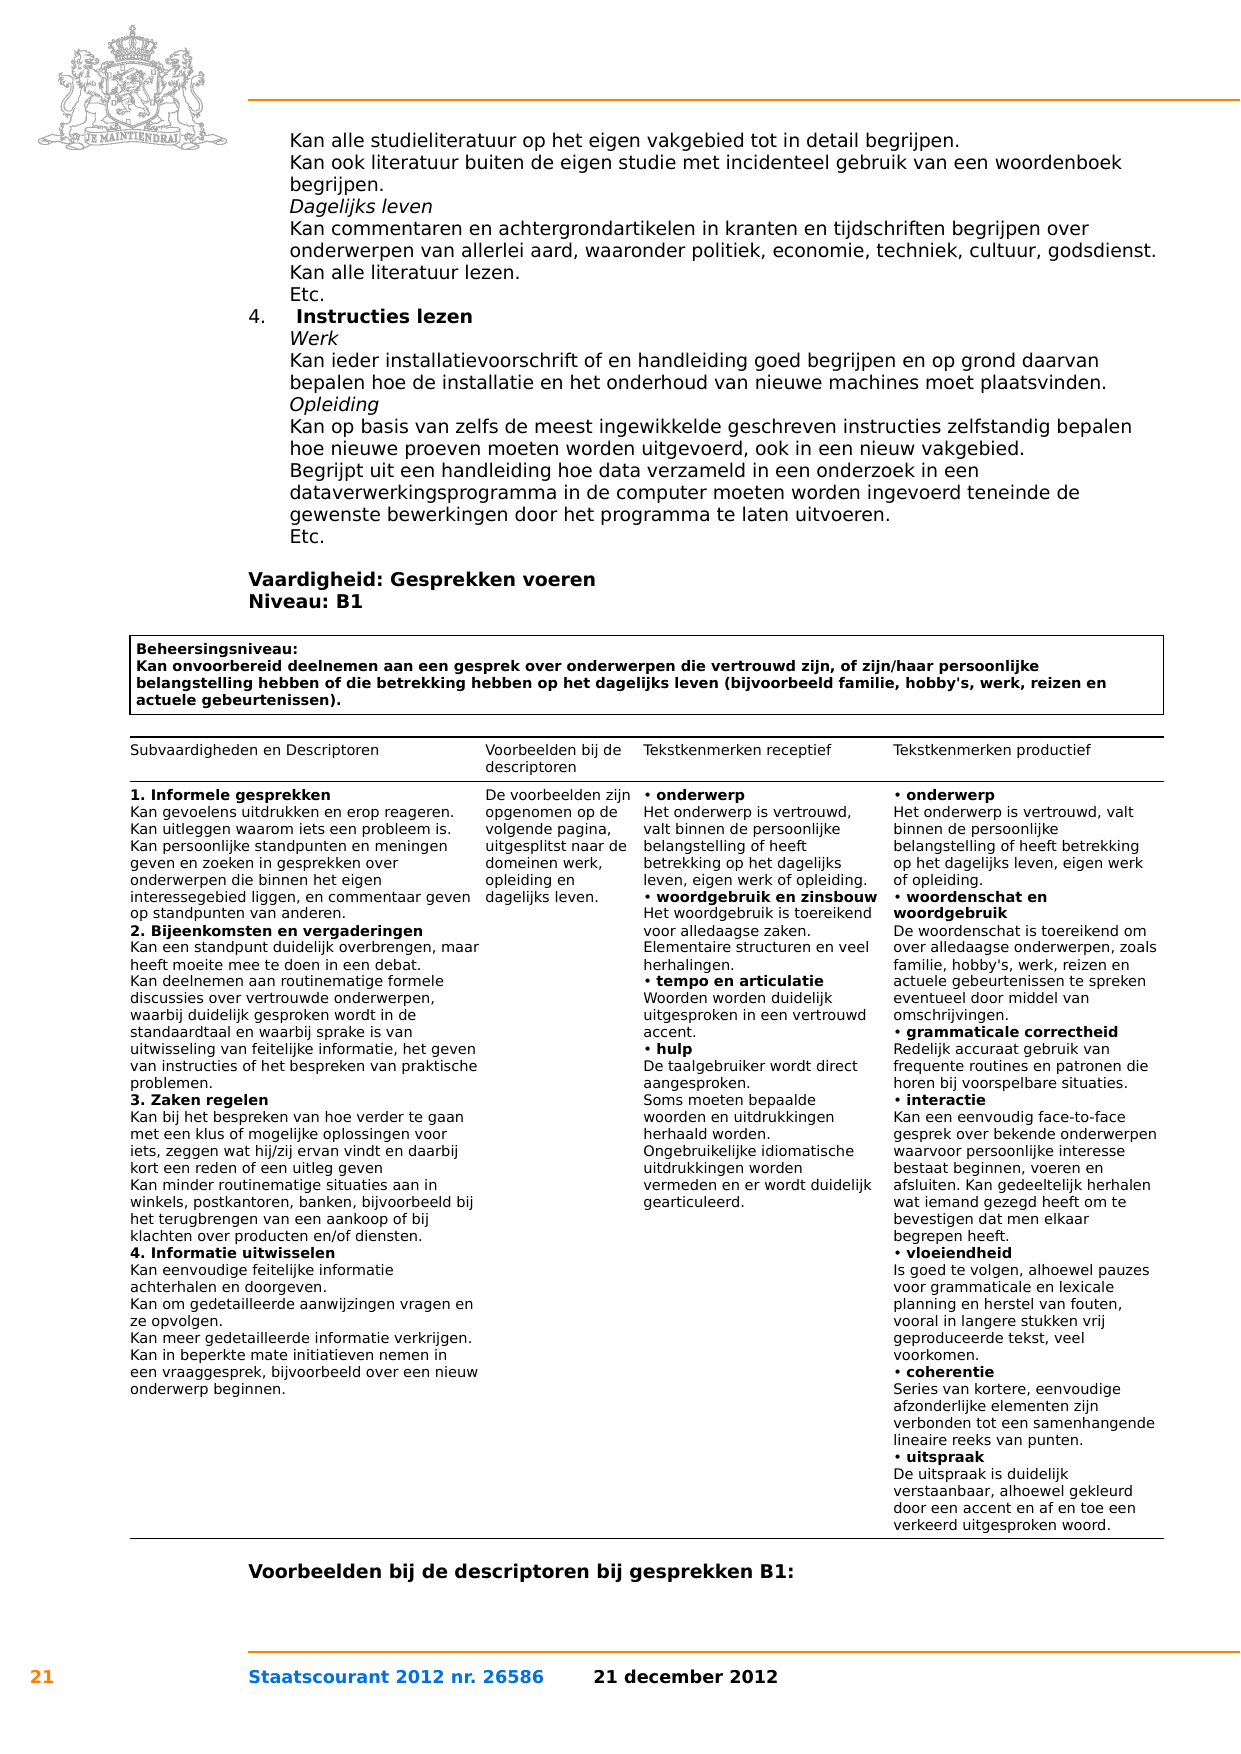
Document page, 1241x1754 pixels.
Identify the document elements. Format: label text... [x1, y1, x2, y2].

text Werk [289, 328, 1163, 350]
table_cell 1. Informele gesprekken Kan gevoelens uitdrukken en erop reageren. Kan uitleggen waarom iets een probleem is. Kan persoonlijke standpunten en meningen geven en zoeken in gesprekken over onderwerpen die binnen het eigen interessegebied liggen, en commentaar geven op standpunten van anderen. 2. Bijeenkomsten en vergaderingen Kan een standpunt duidelijk overbrengen, maar heeft moeite mee te doen in een debat. Kan deelnemen aan routinematige formele discussies over vertrouwde onderwerpen, waarbij duidelijk gesproken wordt in de standaardtaal en waarbij sprake is van uitwisseling van feitelijke informatie, het geven van instructies of het bespreken van praktische problemen. 3. Zaken regelen Kan bij het bespreken van hoe verder te gaan met een klus of mogelijke oplossingen voor iets, zeggen wat hij/zij ervan vindt en daarbij kort een reden of een uitleg geven Kan minder routinematige situaties aan in winkels, postkantoren, banken, bijvoorbeeld bij het terugbrengen van een aankoop of bij klachten over producten en/of diensten. 4. Informatie uitwisselen Kan eenvoudige feitelijke informatie achterhalen en doorgeven. Kan om gedetailleerde aanwijzingen vragen en ze opvolgen. Kan meer gedetailleerde informatie verkrijgen. Kan in beperkte mate initiatieven nemen in een vraaggesprek, bijvoorbeeld over een nieuw onderwerp beginnen. [130, 782, 479, 1538]
table_header Voorbeelden bij de descriptoren [479, 738, 637, 781]
table_cell • onderwerp Het onderwerp is vertrouwd, valt binnen de persoonlijke belangstelling of heeft betrekking op het dagelijks leven, eigen werk of opleiding. • woordenschat en woordgebruik De woordenschat is toereikend om over alledaagse onderwerpen, zoals familie, hobby's, werk, reizen en actuele gebeurtenissen te spreken eventueel door middel van omschrijvingen. • grammaticale correctheid Redelijk accuraat gebruik van frequente routines en patronen die horen bij voorspelbare situaties. • interactie Kan een eenvoudig face-to-face gesprek over bekende onderwerpen waarvoor persoonlijke interesse bestaat beginnen, voeren en afsluiten. Kan gedeeltelijk herhalen wat iemand gezegd heeft om te bevestigen dat men elkaar begrepen heeft. • vloeiendheid Is goed te volgen, alhoewel pauzes voor grammaticale en lexicale planning en herstel van fouten, vooral in langere stukken vrij geproduceerde tekst, veel voorkomen. • coherentie Series van kortere, eenvoudige afzonderlijke elementen zijn verbonden tot een samenhangende lineaire reeks van punten. • uitspraak De uitspraak is duidelijk verstaanbaar, alhoewel gekleurd door een accent en af en toe een verkeerd uitgesproken woord. [887, 782, 1163, 1538]
table_header Tekstkenmerken productief [887, 738, 1163, 781]
text Kan op basis van zelfs de meest ingewikkelde geschreven instructies zelfstandig bepalen hoe nieuwe proeven moeten worden uitgevoerd, ook in een nieuw vakgebied. [289, 416, 1163, 459]
text Kan ook literatuur buiten de eigen studie met incidenteel gebruik van een woordenboek begrijpen. [289, 152, 1163, 196]
table_header Beheersingsniveau: Kan onvoorbereid deelnemen aan een gesprek over onderwerpen die vertrouwd zijn, of zijn/haar persoonlijke belangstelling hebben of die betrekking hebben op het dagelijks leven (bijvoorbeeld familie, hobby's, werk, reizen en actuele gebeurtenissen). [131, 636, 1163, 713]
table_cell De voorbeelden zijn opgenomen op de volgende pagina, uitgesplitst naar de domeinen werk, opleiding en dagelijks leven. [479, 782, 637, 1538]
text Kan commentaren en achtergrondartikelen in kranten en tijdschriften begrijpen over onderwerpen van allerlei aard, waaronder politiek, economie, techniek, cultuur, godsdienst. [289, 218, 1163, 262]
table_header Subvaardigheden en Descriptoren [130, 738, 479, 781]
table_header Tekstkenmerken receptief [637, 738, 887, 781]
picture [38, 25, 227, 150]
text Etc. [289, 526, 1163, 547]
text Opleiding [289, 394, 1163, 416]
text Voorbeelden bij de descriptoren bij gesprekken B1: [248, 1561, 1163, 1583]
text Niveau: B1 [248, 591, 1163, 613]
text Begrijpt uit een handleiding hoe data verzameld in een onderzoek in een dataverwerkingsprogramma in de computer moeten worden ingevoerd teneinde de gewenste bewerkingen door het programma te laten uitvoeren. [289, 459, 1163, 526]
text Kan alle literatuur lezen. [289, 262, 1163, 284]
text Vaardigheid: Gesprekken voeren [248, 569, 1163, 591]
text Kan alle studieliteratuur op het eigen vakgebied tot in detail begrijpen. [289, 130, 1163, 152]
table_cell • onderwerp Het onderwerp is vertrouwd, valt binnen de persoonlijke belangstelling of heeft betrekking op het dagelijks leven, eigen werk of opleiding. • woordgebruik en zinsbouw Het woordgebruik is toereikend voor alledaagse zaken. Elementaire structuren en veel herhalingen. • tempo en articulatie Woorden worden duidelijk uitgesproken in een vertrouwd accent. • hulp De taalgebruiker wordt direct aangesproken. Soms moeten bepaalde woorden en uitdrukkingen herhaald worden. Ongebruikelijke idiomatische uitdrukkingen worden vermeden en er wordt duidelijk gearticuleerd. [637, 782, 887, 1538]
text Kan ieder installatievoorschrift of en handleiding goed begrijpen en op grond daarvan bepalen hoe de installatie en het onderhoud van nieuwe machines moet plaatsvinden. [289, 350, 1163, 394]
text Dagelijks leven [289, 196, 1163, 218]
text Etc. [289, 284, 1163, 306]
text 4. Instructies lezen [248, 306, 1163, 328]
